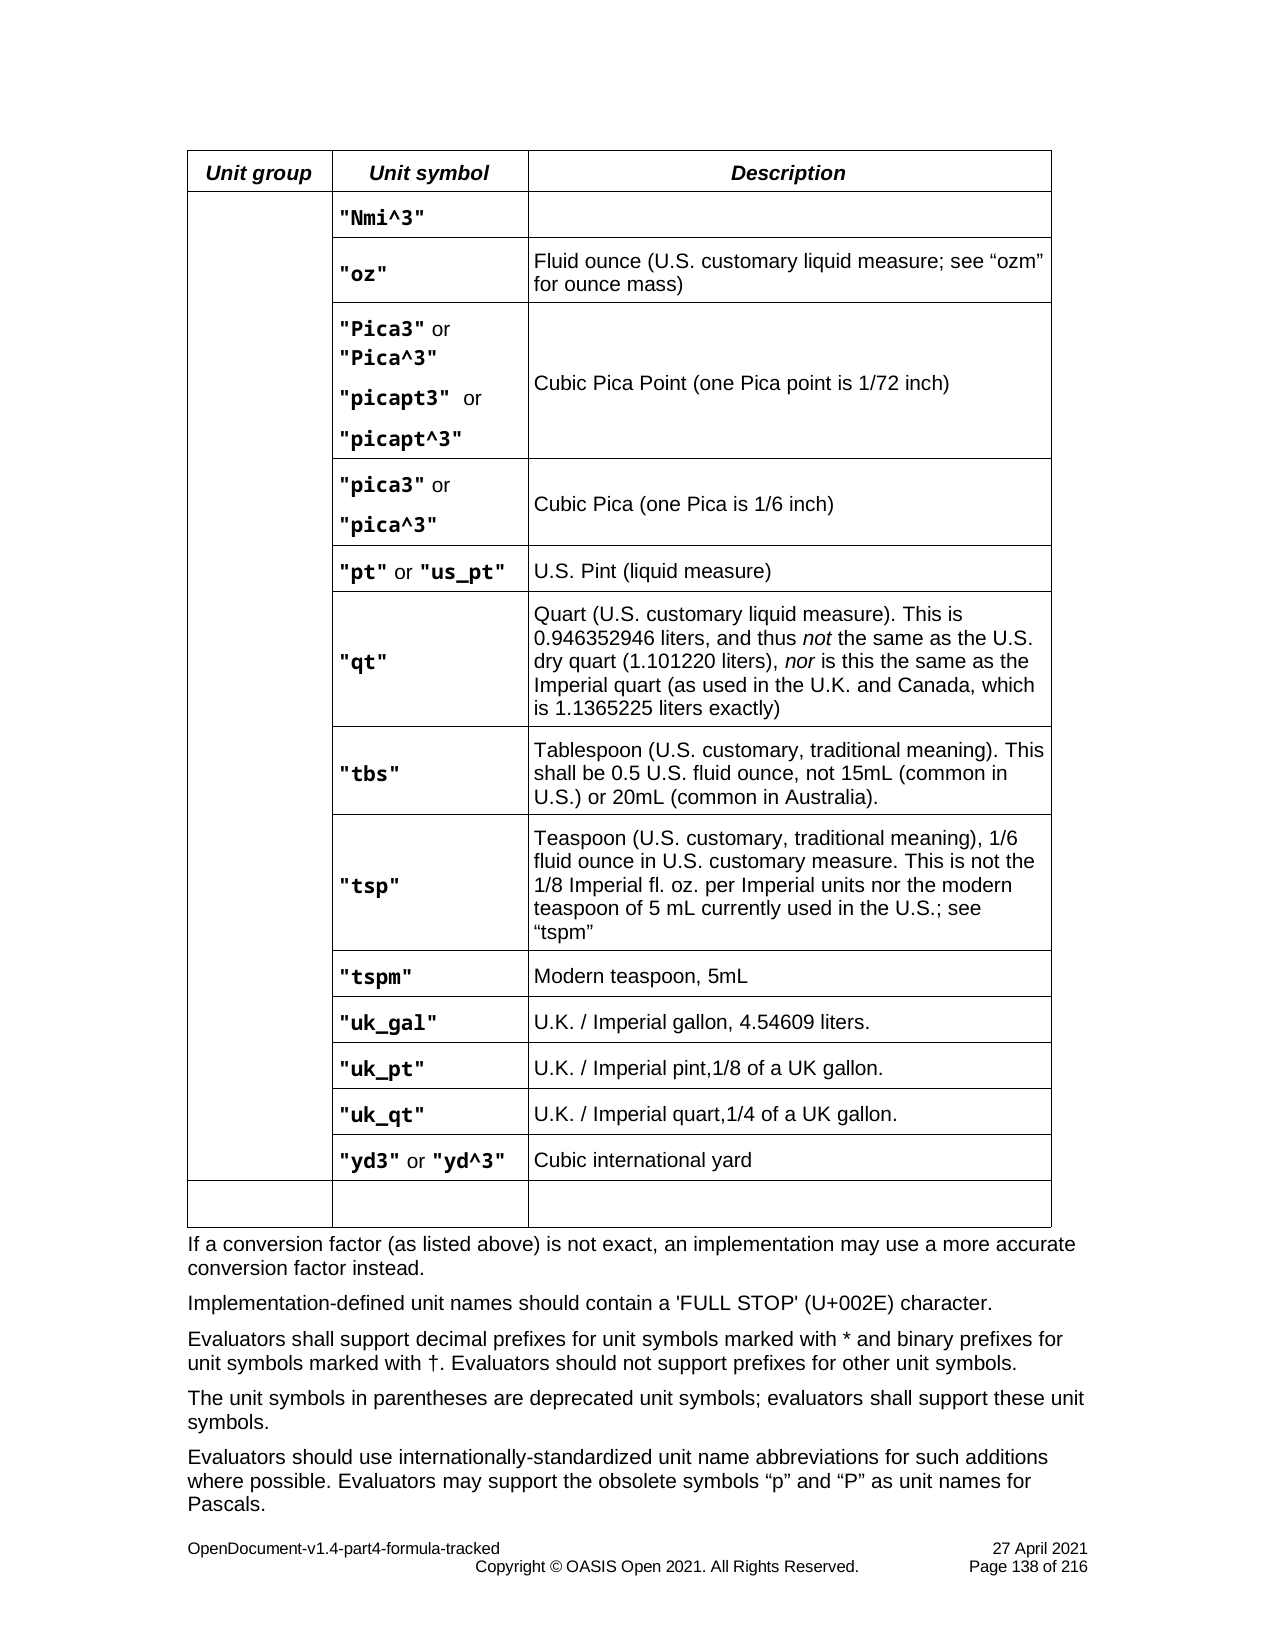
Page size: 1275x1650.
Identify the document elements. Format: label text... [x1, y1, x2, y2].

text The unit symbols in parentheses are deprecated unit symbols; evaluators shall support these unit symbols. [187, 1387, 1088, 1434]
table_cell U.S. Pint (liquid measure) [529, 546, 1051, 591]
table_cell "pica3" or "pica^3" [333, 459, 528, 545]
table_cell "Nmi^3" [333, 192, 528, 237]
text Evaluators shall support decimal prefixes for unit symbols marked with * and binary prefixes for unit symbols marked with †. Evaluators should not support prefixes for other unit symbols. [187, 1327, 1088, 1374]
table_cell "uk_pt" [333, 1043, 528, 1088]
table_cell [529, 1181, 1051, 1227]
table_header Description [529, 151, 1051, 191]
table_cell Cubic Pica (one Pica is 1/6 inch) [529, 459, 1051, 545]
table_cell Teaspoon (U.S. customary, traditional meaning), 1/6 fluid ounce in U.S. customary measure. This is not the 1/8 Imperial fl. oz. per Imperial units nor the modern teaspoon of 5 mL currently used in the U.S.; see “tspm” [529, 815, 1051, 950]
table_cell "tbs" [333, 727, 528, 814]
table_cell "qt" [333, 592, 528, 726]
table_cell "pt" or "us_pt" [333, 546, 528, 591]
table_cell [529, 192, 1051, 237]
table_cell U.K. / Imperial gallon, 4.54609 liters. [529, 997, 1051, 1042]
text Evaluators should use internationally-standardized unit name abbreviations for such additions where possible. Evaluators may support the obsolete symbols “p” and “P” as unit names for Pascals. [187, 1446, 1088, 1516]
table_cell "uk_gal" [333, 997, 528, 1042]
table_cell Cubic Pica Point (one Pica point is 1/72 inch) [529, 303, 1051, 458]
table_cell Quart (U.S. customary liquid measure). This is 0.946352946 liters, and thus not the same as the U.S. dry quart (1.101220 liters), nor is this the same as the Imperial quart (as used in the U.K. and Canada, which is 1.1365225 liters exactly) [529, 592, 1051, 726]
table_cell "yd3" or "yd^3" [333, 1135, 528, 1180]
table_cell [188, 1181, 332, 1227]
table_header Unit group [188, 151, 332, 191]
table_cell U.K. / Imperial pint,1/8 of a UK gallon. [529, 1043, 1051, 1088]
table_cell Modern teaspoon, 5mL [529, 951, 1051, 996]
table_cell U.K. / Imperial quart,1/4 of a UK gallon. [529, 1089, 1051, 1134]
table_cell "Pica3" or "Pica^3" "picapt3" or "picapt^3" [333, 303, 528, 458]
table_cell Cubic international yard [529, 1135, 1051, 1180]
table_cell "uk_qt" [333, 1089, 528, 1134]
table_cell "tspm" [333, 951, 528, 996]
table_cell Tablespoon (U.S. customary, traditional meaning). This shall be 0.5 U.S. fluid ounce, not 15mL (common in U.S.) or 20mL (common in Australia). [529, 727, 1051, 814]
table_cell [333, 1181, 528, 1227]
table_cell "tsp" [333, 815, 528, 950]
table_header Unit symbol [333, 151, 528, 191]
table_cell Fluid ounce (U.S. customary liquid measure; see “ozm” for ounce mass) [529, 238, 1051, 302]
table_cell "oz" [333, 238, 528, 302]
text Implementation-defined unit names should contain a 'FULL STOP' (U+002E) character. [187, 1292, 1088, 1315]
text If a conversion factor (as listed above) is not exact, an implementation may use a more accurate conversion factor instead. [187, 1233, 1088, 1280]
